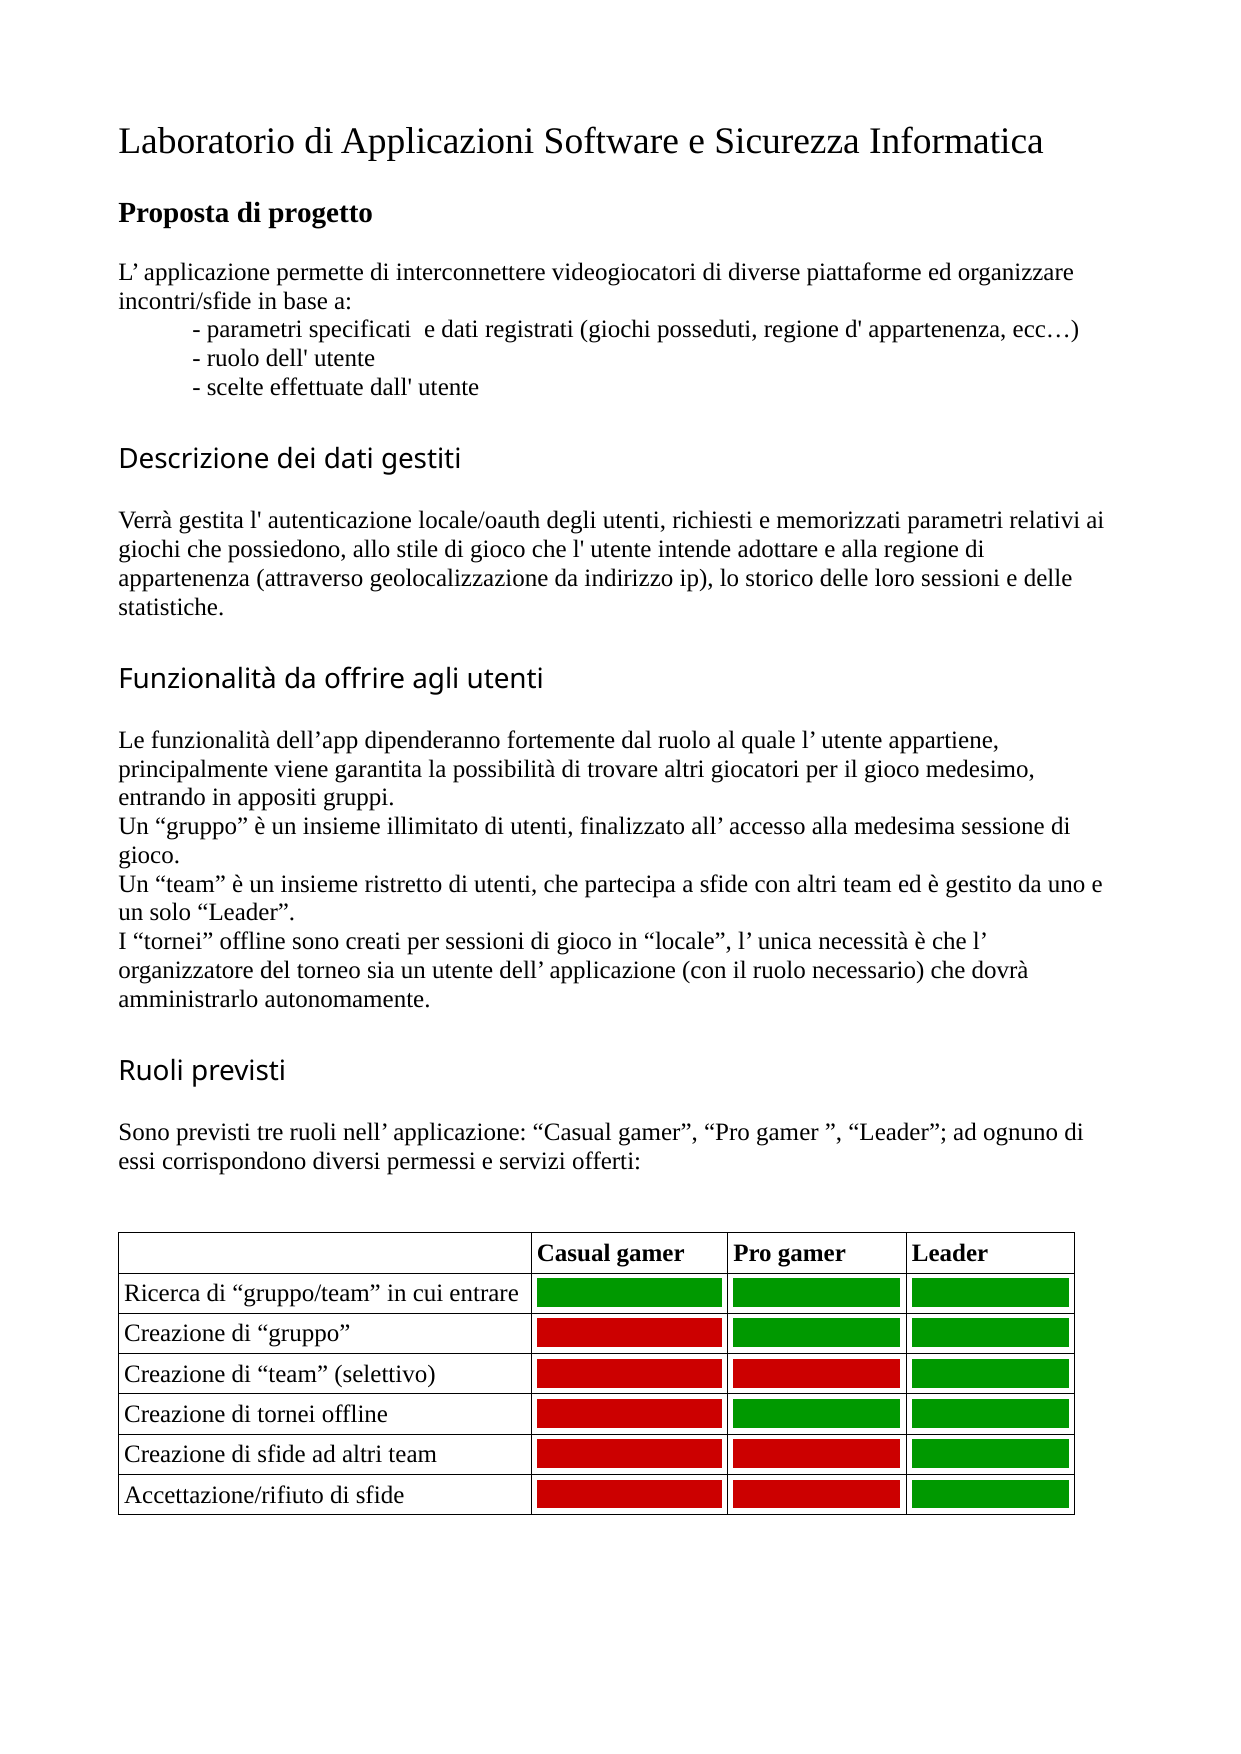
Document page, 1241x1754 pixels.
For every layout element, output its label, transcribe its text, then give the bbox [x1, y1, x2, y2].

table_header Leader [907, 1233, 1074, 1272]
table_cell Creazione di “team” (selettivo) [119, 1354, 531, 1393]
text - ruolo dell' utente [118, 343, 1122, 372]
text Proposta di progetto [118, 195, 1122, 228]
table_cell Creazione di sfide ad altri team [119, 1435, 531, 1474]
text Un “team” è un insieme ristretto di utenti, che partecipa a sfide con altri team ed è gestito da uno e un solo “Leader”. [118, 869, 1122, 926]
table_cell [907, 1435, 1074, 1474]
table_cell [728, 1314, 906, 1353]
table_cell [532, 1274, 727, 1313]
table_cell [728, 1475, 906, 1514]
table_cell [907, 1475, 1074, 1514]
table_cell [728, 1435, 906, 1474]
table_cell Creazione di “gruppo” [119, 1314, 531, 1353]
text Funzionalità da offrire agli utenti [118, 658, 1122, 696]
text Le funzionalità dell’app dipenderanno fortemente dal ruolo al quale l’ utente appartiene, principalmente viene garantita la possibilità di trovare altri giocatori per il gioco medesimo, entrando in appositi gruppi. [118, 725, 1122, 811]
text - scelte effettuate dall' utente [118, 372, 1122, 401]
text Descrizione dei dati gestiti [118, 439, 1122, 477]
table_header [119, 1233, 531, 1272]
table_cell Accettazione/rifiuto di sfide [119, 1475, 531, 1514]
table_header Pro gamer [728, 1233, 906, 1272]
table_cell Ricerca di “gruppo/team” in cui entrare [119, 1274, 531, 1313]
table_cell [907, 1314, 1074, 1353]
table_cell [532, 1314, 727, 1353]
text Sono previsti tre ruoli nell’ applicazione: “Casual gamer”, “Pro gamer ”, “Leader”; ad ognuno di essi corrispondono diversi permessi e servizi offerti: [118, 1117, 1122, 1174]
text Laboratorio di Applicazioni Software e Sicurezza Informatica [118, 118, 1122, 161]
table_cell [728, 1354, 906, 1393]
table_cell Creazione di tornei offline [119, 1394, 531, 1434]
table_cell [532, 1394, 727, 1434]
text L’ applicazione permette di interconnettere videogiocatori di diverse piattaforme ed organizzare incontri/sfide in base a: [118, 257, 1122, 314]
table_cell [532, 1435, 727, 1474]
table_cell [532, 1475, 727, 1514]
table_cell [728, 1394, 906, 1434]
table_cell [907, 1354, 1074, 1393]
text Un “gruppo” è un insieme illimitato di utenti, finalizzato all’ accesso alla medesima sessione di gioco. [118, 811, 1122, 869]
table_cell [532, 1354, 727, 1393]
table_cell [907, 1394, 1074, 1434]
table_header Casual gamer [532, 1233, 727, 1272]
table_cell [907, 1274, 1074, 1313]
text Verrà gestita l' autenticazione locale/oauth degli utenti, richiesti e memorizzati parametri relativi ai giochi che possiedono, allo stile di gioco che l' utente intende adottare e alla regione di appartenenza (attraverso geolocalizzazione da indirizzo ip), lo storico delle loro sessioni e delle statistiche. [118, 505, 1122, 620]
text Ruoli previsti [118, 1050, 1122, 1088]
text - parametri specificati e dati registrati (giochi posseduti, regione d' appartenenza, ecc…) [118, 314, 1122, 343]
text I “tornei” offline sono creati per sessioni di gioco in “locale”, l’ unica necessità è che l’ organizzatore del torneo sia un utente dell’ applicazione (con il ruolo necessario) che dovrà amministrarlo autonomamente. [118, 926, 1122, 1012]
table_cell [728, 1274, 906, 1313]
